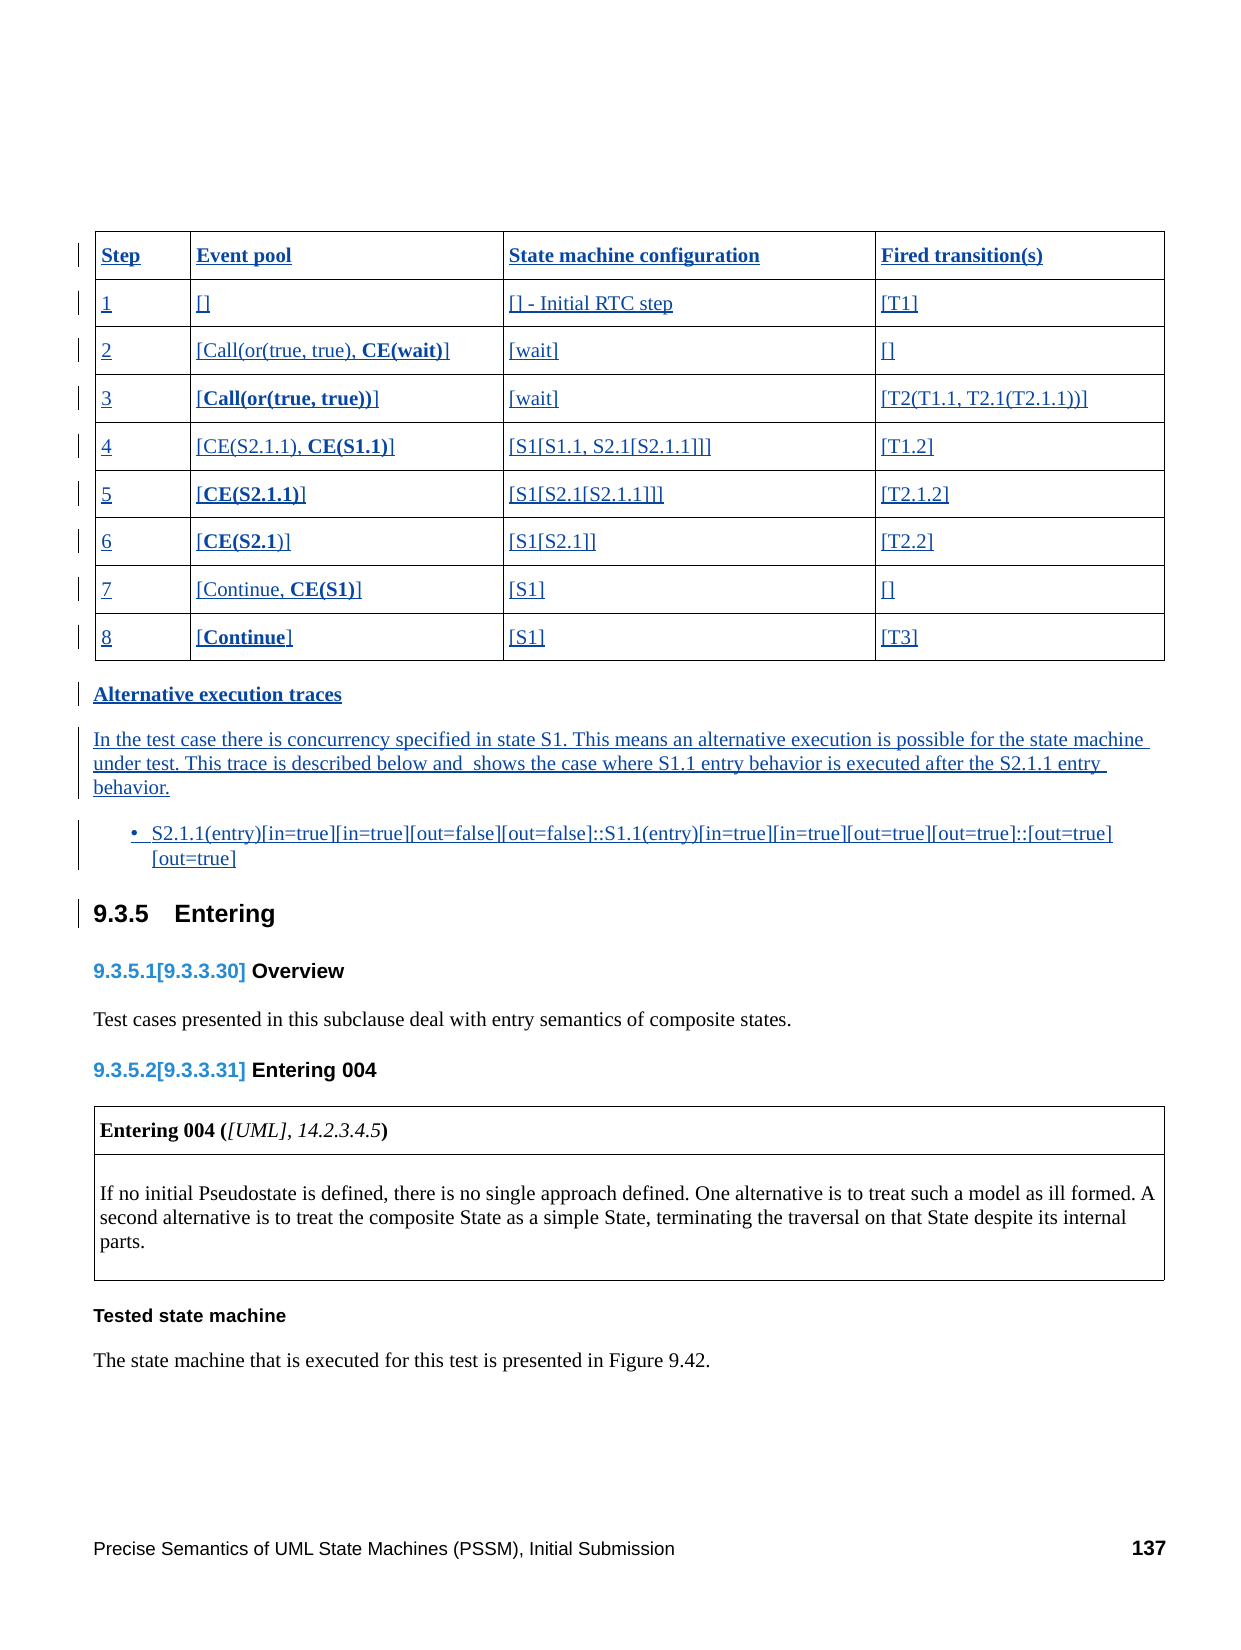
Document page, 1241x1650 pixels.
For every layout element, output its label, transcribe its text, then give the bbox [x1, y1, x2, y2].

subtitle Entering 004 [93, 1056, 1164, 1081]
table_cell [] [191, 280, 503, 326]
table_cell [T2(T1.1, T2.1(T2.1.1))] [876, 375, 1164, 422]
table_cell [Continue] [191, 614, 503, 660]
table_cell [wait] [504, 375, 875, 422]
subtitle Tested state machine [93, 1305, 1164, 1327]
table_cell [] [876, 327, 1164, 374]
table_header Step [96, 232, 190, 279]
table_cell [T2.1.2] [876, 471, 1164, 517]
table_cell [wait] [504, 327, 875, 374]
text Test cases presented in this subclause deal with entry semantics of composite states. [93, 1007, 1164, 1031]
table_cell 4 [96, 423, 190, 469]
table_cell [T2.2] [876, 518, 1164, 565]
table_cell 3 [96, 375, 190, 422]
table_cell [T1.2] [876, 423, 1164, 469]
table_cell [S1[S2.1[S2.1.1]]] [504, 471, 875, 517]
table_cell [S1] [504, 614, 875, 660]
table_header Event pool [191, 232, 503, 279]
table_cell [T1] [876, 280, 1164, 326]
table_cell [] [876, 566, 1164, 613]
table_cell 2 [96, 327, 190, 374]
table_cell [Continue, CE(S1)] [191, 566, 503, 613]
subtitle Entering [93, 899, 1164, 928]
table_cell [Call(or(true, true), CE(wait)] [191, 327, 503, 374]
table_cell [CE(S2.1.1)] [191, 471, 503, 517]
table_cell [S1[S1.1, S2.1[S2.1.1]]] [504, 423, 875, 469]
table_cell 7 [96, 566, 190, 613]
table_cell [Call(or(true, true))] [191, 375, 503, 422]
table_header Fired transition(s) [876, 232, 1164, 279]
table_header State machine configuration [504, 232, 875, 279]
table_cell [CE(S2.1.1), CE(S1.1)] [191, 423, 503, 469]
text In the test case there is concurrency specified in state S1. This means an alternative execution is possible for the state machine under test. This trace is described below and shows the case where S1.1 entry behavior is executed after the S2.1.1 entry behavior. [93, 727, 1164, 799]
list S2.1.1(entry)[in=true][in=true][out=false][out=false]::S1.1(entry)[in=true][in=true][out=true][out=true]::[out=true][out=true] [131, 820, 1164, 870]
table_cell [S1[S2.1]] [504, 518, 875, 565]
table_cell [CE(S2.1)] [191, 518, 503, 565]
table_cell If no initial Pseudostate is defined, there is no single approach defined. One alternative is to treat such a model as ill formed. A second alternative is to treat the composite State as a simple State, terminating the traversal on that State despite its internal parts. [95, 1155, 1164, 1280]
table_cell [] - Initial RTC step [504, 280, 875, 326]
subtitle Overview [93, 957, 1164, 982]
table_cell 1 [96, 280, 190, 326]
table_cell 8 [96, 614, 190, 660]
text Alternative execution traces [93, 682, 1164, 706]
table_cell [S1] [504, 566, 875, 613]
table_cell 6 [96, 518, 190, 565]
text The state machine that is executed for this test is presented in Figure 9.42. [93, 1348, 1164, 1372]
table_cell 5 [96, 471, 190, 517]
table_header Entering 004 ([UML], 14.2.3.4.5) [95, 1107, 1164, 1154]
table_cell [T3] [876, 614, 1164, 660]
